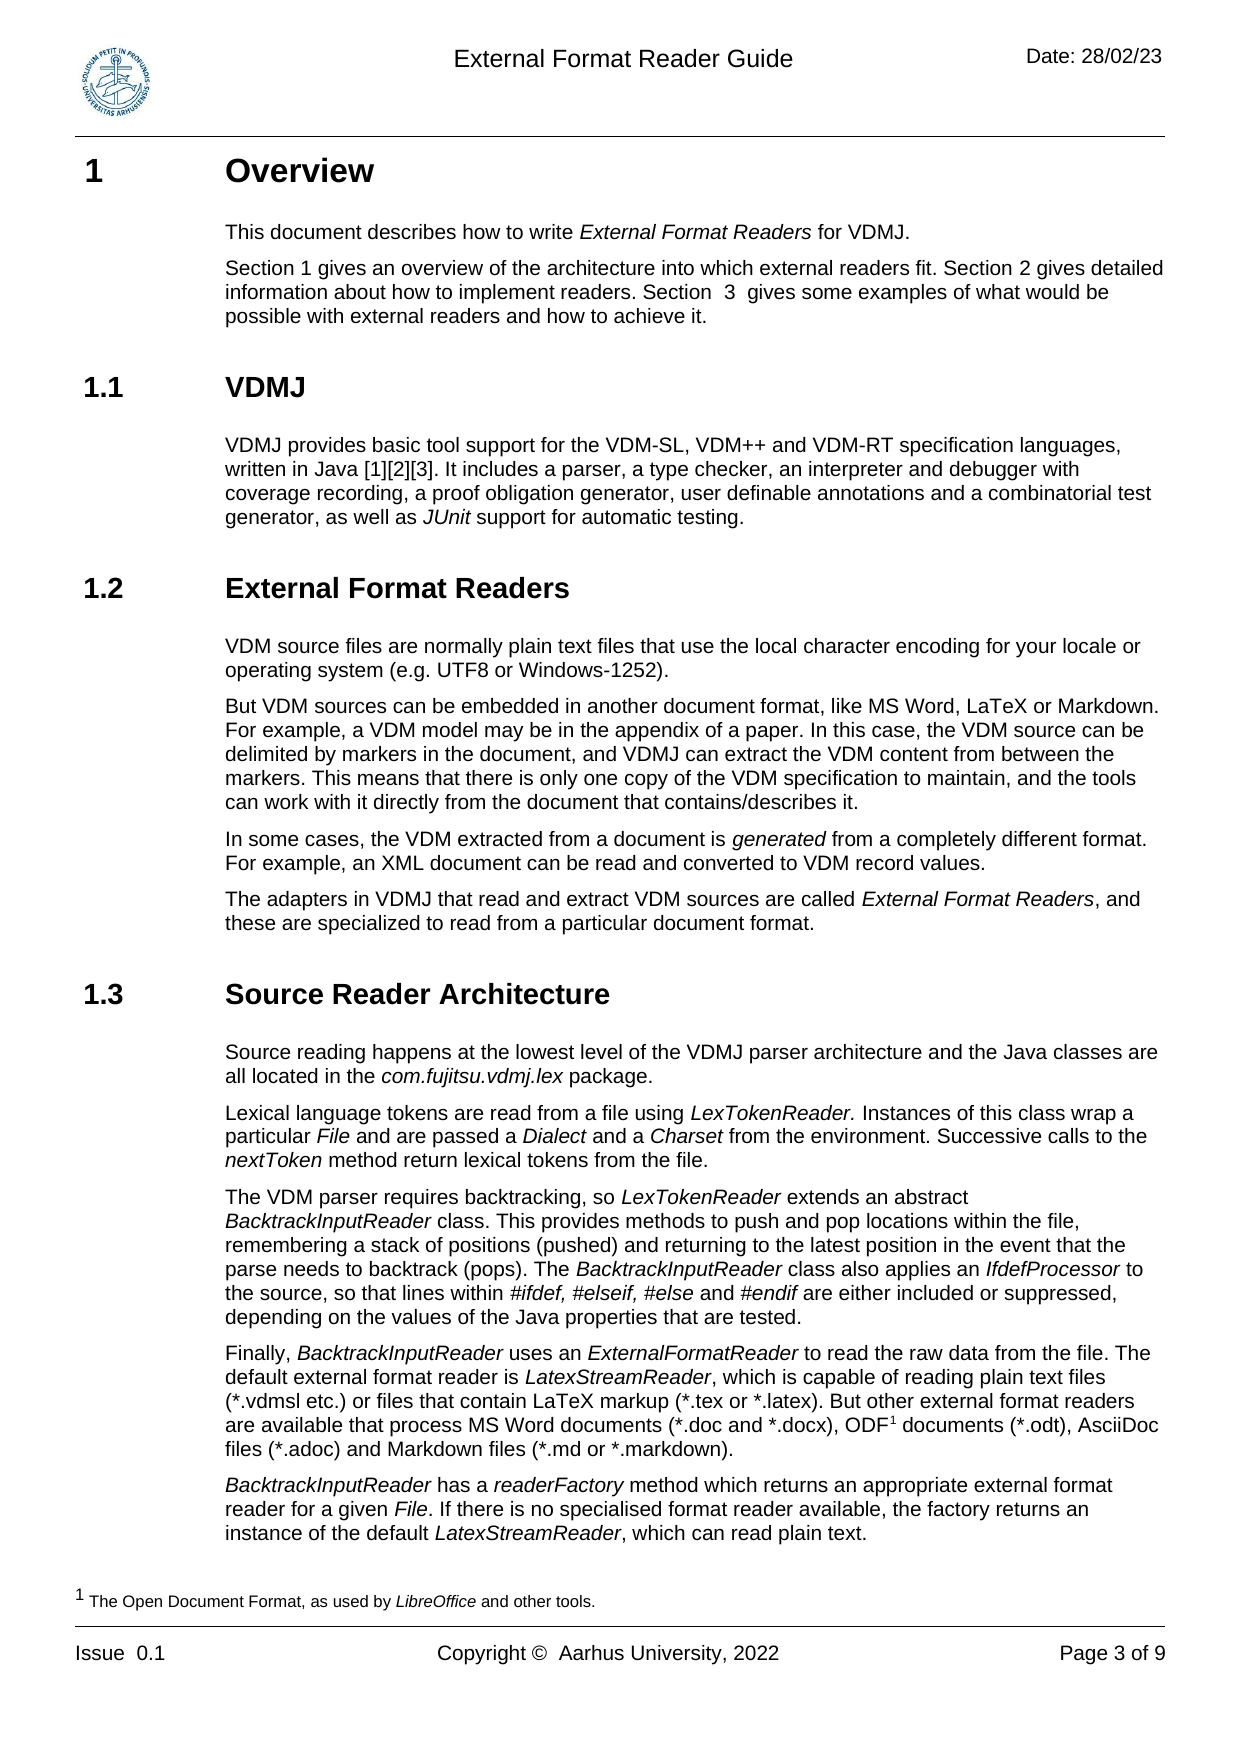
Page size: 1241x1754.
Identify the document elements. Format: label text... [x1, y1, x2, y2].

text Finally, BacktrackInputReader uses an ExternalFormatReader to read the raw data from the file. The default external format reader is LatexStreamReader, which is capable of reading plain text files (*.vdmsl etc.) or files that contain LaTeX markup (*.tex or *.latex). But other external format readers are available that process MS Word documents (*.doc and *.docx), ODF documents (*.odt), AsciiDoc files (*.adoc) and Markdown files (*.md or *.markdown). [225, 1341, 1165, 1461]
text Lexical language tokens are read from a file using LexTokenReader. Instances of this class wrap a particular File and are passed a Dialect and a Charset from the environment. Successive calls to the nextToken method return lexical tokens from the file. [225, 1101, 1165, 1173]
text The VDM parser requires backtracking, so LexTokenReader extends an abstract BacktrackInputReader class. This provides methods to push and pop locations within the file, remembering a stack of positions (pushed) and returning to the latest position in the event that the parse needs to backtrack (pops). The BacktrackInputReader class also applies an IfdefProcessor to the source, so that lines within #ifdef, #elseif, #else and #endif are either included or suppressed, depending on the values of the Java properties that are tested. [225, 1185, 1165, 1329]
text Source reading happens at the lowest level of the VDMJ parser architecture and the Java classes are all located in the com.fujitsu.vdmj.lex package. [225, 1040, 1165, 1088]
text BacktrackInputReader has a readerFactory method which returns an appropriate external format reader for a given File. If there is no specialised format reader available, the factory returns an instance of the default LatexStreamReader, which can read plain text. [225, 1474, 1165, 1546]
text In some cases, the VDM extracted from a document is generated from a completely different format. For example, an XML document can be read and converted to VDM record values. [225, 827, 1165, 875]
subtitle Overview [75, 152, 1165, 190]
text This document describes how to write External Format Readers for VDMJ. [225, 220, 1165, 244]
text VDM source files are normally plain text files that use the local character encoding for your locale or operating system (e.g. UTF8 or Windows-1252). [225, 634, 1165, 682]
subtitle External Format Readers [75, 572, 1165, 604]
text The Open Document Format, as used by LibreOffice and other tools. [75, 1592, 1165, 1611]
subtitle Source Reader Architecture [75, 978, 1165, 1010]
picture [78, 44, 153, 120]
subtitle VDMJ [75, 371, 1165, 403]
text VDMJ provides basic tool support for the VDM-SL, VDM++ and VDM-RT specification languages, written in Java [1][2][3]. It includes a parser, a type checker, an interpreter and debugger with coverage recording, a proof obligation generator, user definable annotations and a combinatorial test generator, as well as JUnit support for automatic testing. [225, 433, 1165, 529]
text But VDM sources can be embedded in another document format, like MS Word, LaTeX or Markdown. For example, a VDM model may be in the appendix of a paper. In this case, the VDM source can be delimited by markers in the document, and VDMJ can extract the VDM content from between the markers. This means that there is only one copy of the VDM specification to maintain, and the tools can work with it directly from the document that contains/describes it. [225, 695, 1165, 814]
text Section 1 gives an overview of the architecture into which external readers fit. Section 2 gives detailed information about how to implement readers. Section 3 gives some examples of what would be possible with external readers and how to achieve it. [225, 256, 1165, 328]
text The adapters in VDMJ that read and extract VDM sources are called External Format Readers, and these are specialized to read from a particular document format. [225, 887, 1165, 935]
